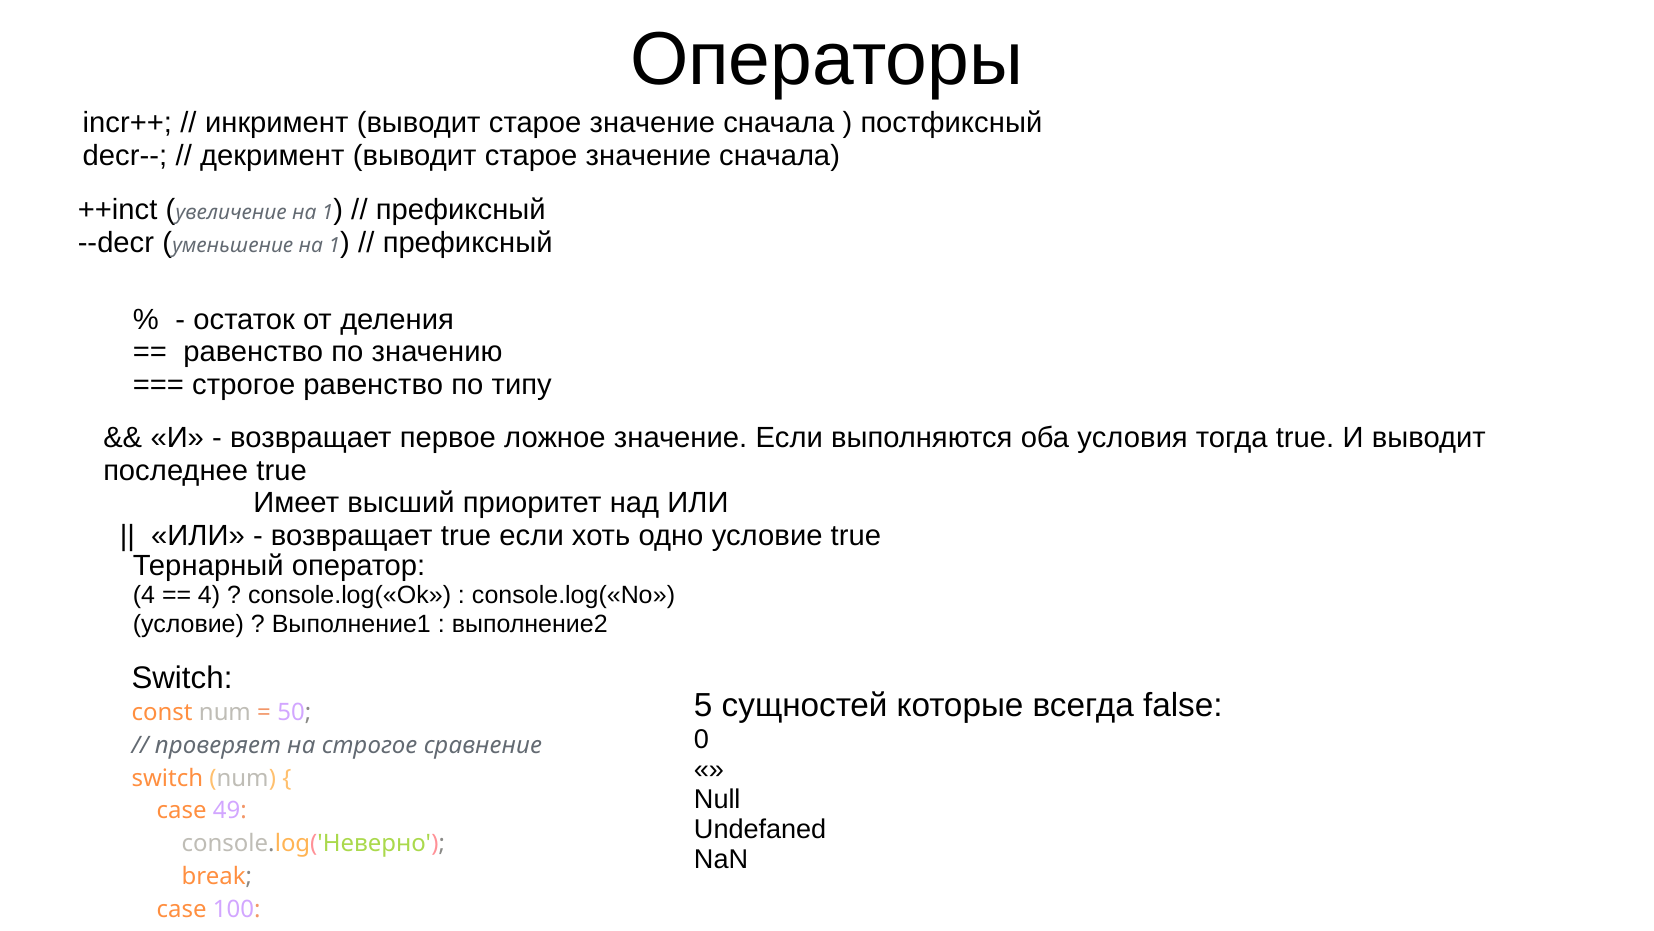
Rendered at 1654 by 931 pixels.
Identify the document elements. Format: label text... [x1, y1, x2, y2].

text_box % - остаток от деления == равенство по значению === строгое равенство по типу [118, 295, 591, 413]
text_box Тернарный оператор: (4 == 4) ? console.log(«Ok») : console.log(«No») (условие) ? Выполнение1 : выполнение2 [118, 541, 768, 680]
text_box incr++; // инкримент (выводит старое значение сначала ) постфиксный decr--; // декримент (выводит старое значение сначала) [82, 106, 1058, 172]
title Операторы [82, 12, 1571, 97]
text_box && «И» - возвращает первое ложное значение. Если выполняются оба условия тогда true. И выводит последнее true Имеет высший приоритет над ИЛИ || «ИЛИ» - возвращает true если хоть одно условие true [88, 413, 1654, 560]
text_box 5 сущностей которые всегда false: 0 «» Null Undefaned NaN [679, 679, 1239, 925]
text_box Switch: const num = 50; // проверяет на строгое сравнение switch (num) { case 49: console.log('Неверно'); break; case 100: console.log('Неверно'); break; case 50: console.log('Ok'); break; default: console.log('Не в этот раз'); } [116, 652, 591, 931]
text_box ++inct (увеличение на 1) // префиксный --decr (уменьшение на 1) // префиксный [63, 185, 591, 266]
